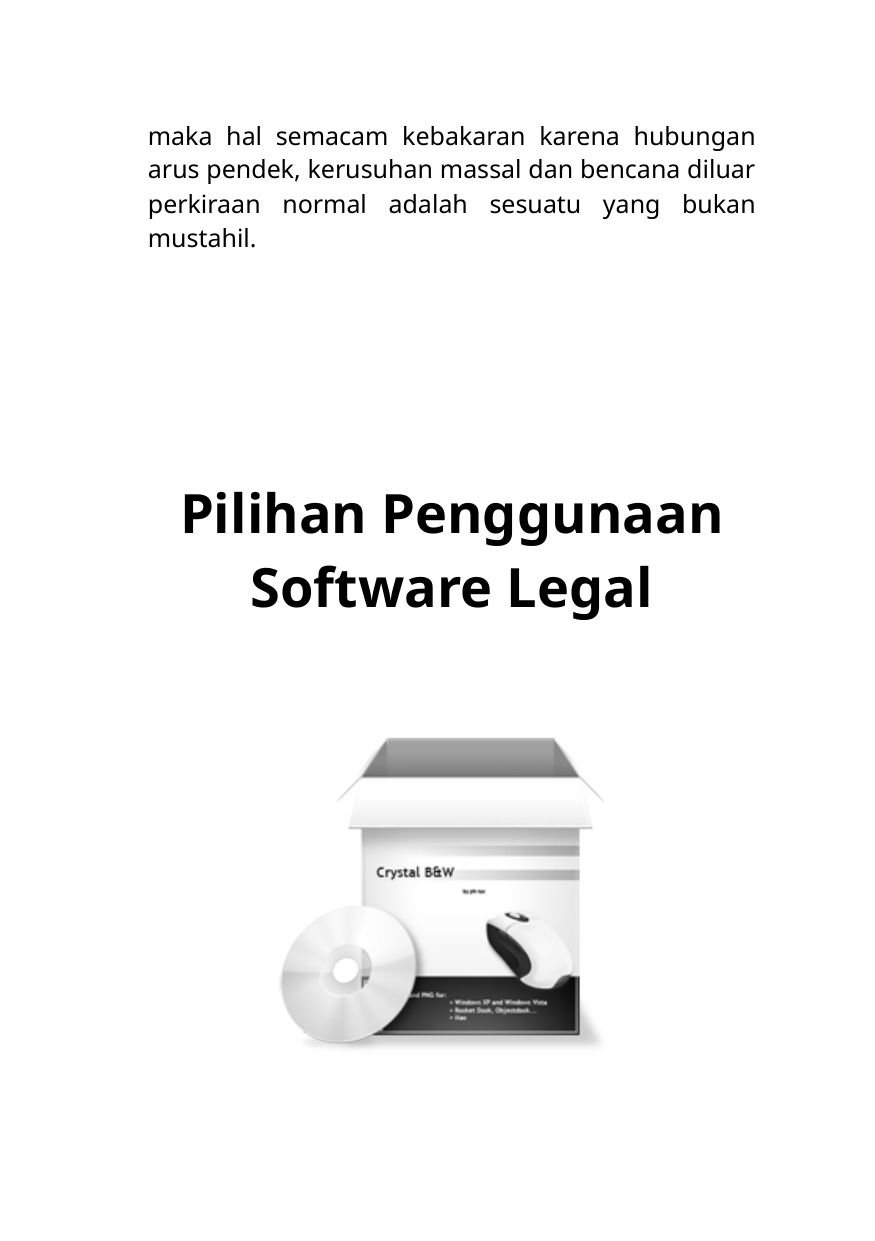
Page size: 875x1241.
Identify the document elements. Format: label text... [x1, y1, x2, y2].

picture [251, 680, 652, 1081]
text Pilihan Penggunaan Software Legal [148, 476, 756, 623]
text maka hal semacam kebakaran karena hubungan arus pendek, kerusuhan massal dan bencana diluar perkiraan normal adalah sesuatu yang bukan mustahil. [148, 118, 756, 254]
